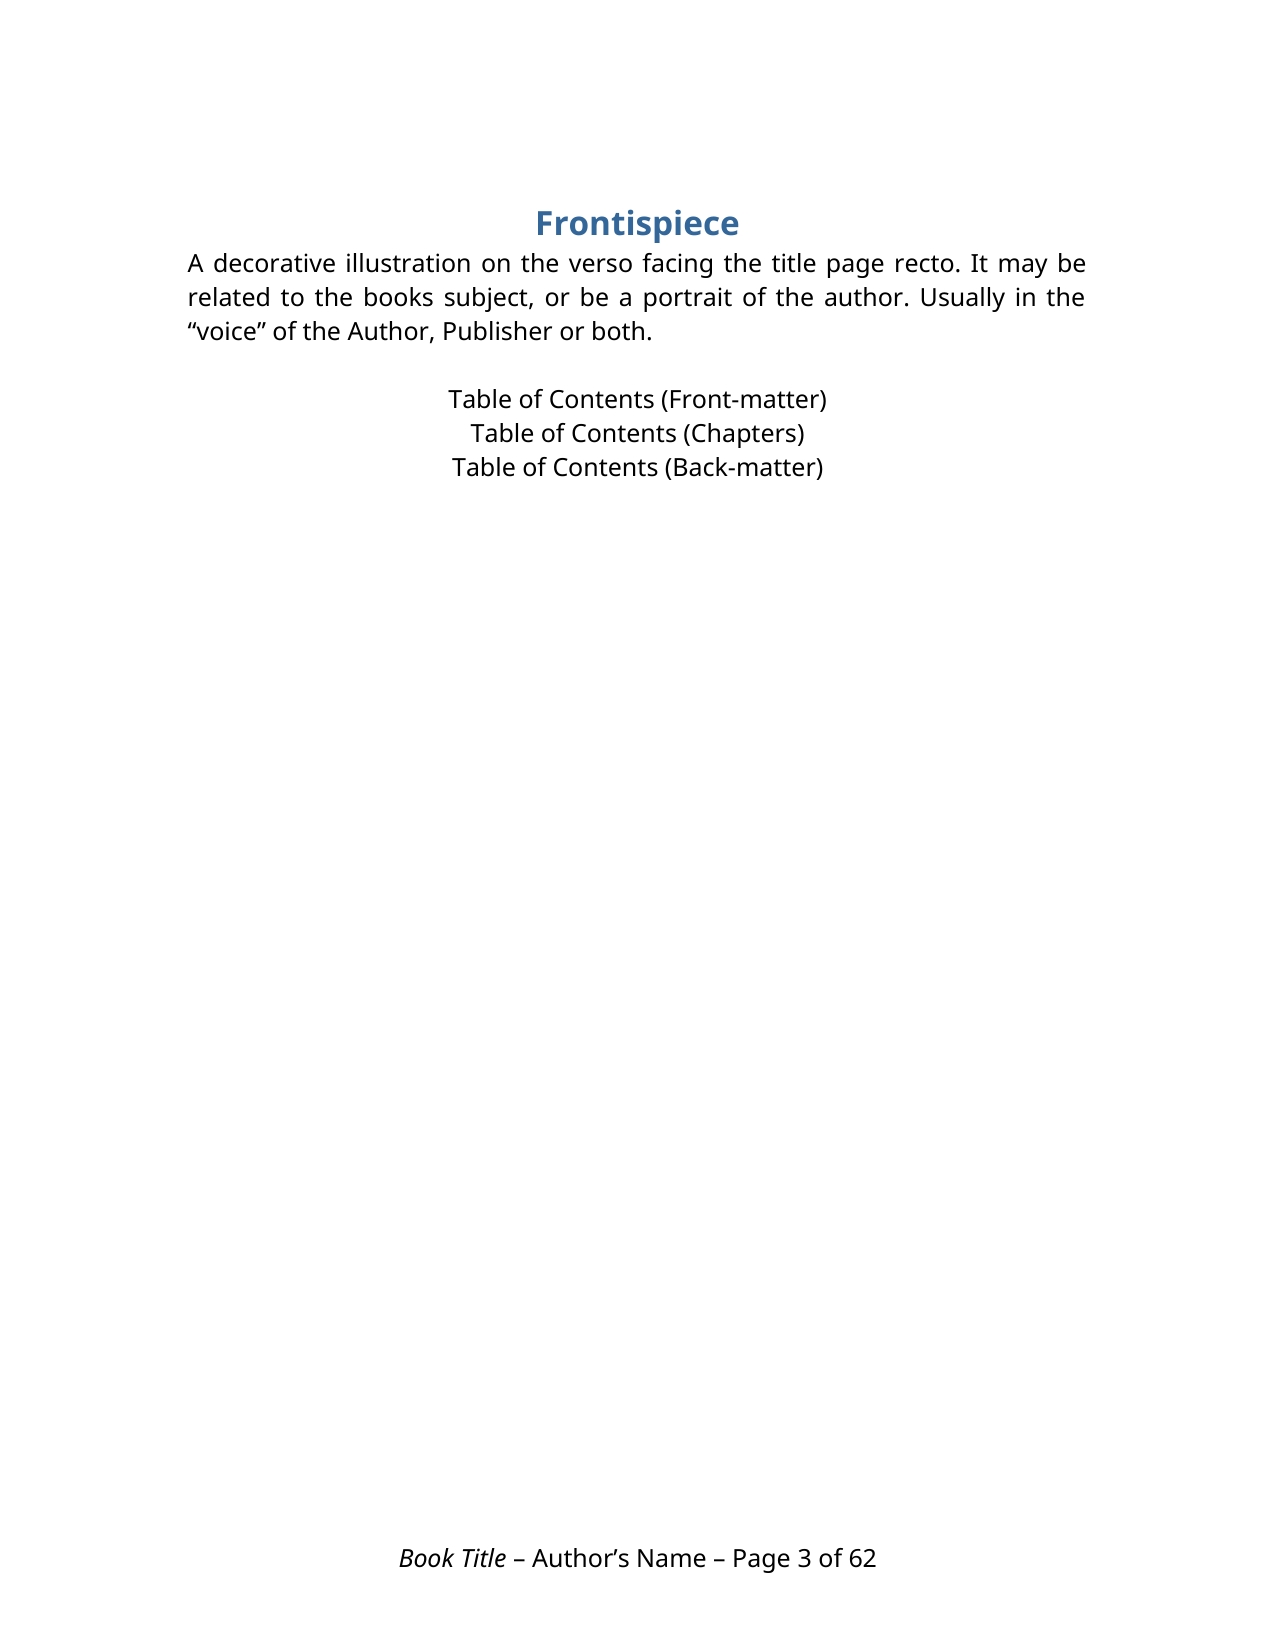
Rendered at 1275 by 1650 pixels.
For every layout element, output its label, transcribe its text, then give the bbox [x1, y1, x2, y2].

text Table of Contents (Chapters) [187, 416, 1087, 450]
text Table of Contents (Back-matter) [187, 450, 1087, 484]
subtitle Frontispiece [187, 200, 1087, 245]
text Table of Contents (Front-matter) [187, 382, 1087, 416]
text A decorative illustration on the verso facing the title page recto. It may be related to the books subject, or be a portrait of the author. Usually in the “voice” of the Author, Publisher or both. [187, 245, 1087, 348]
